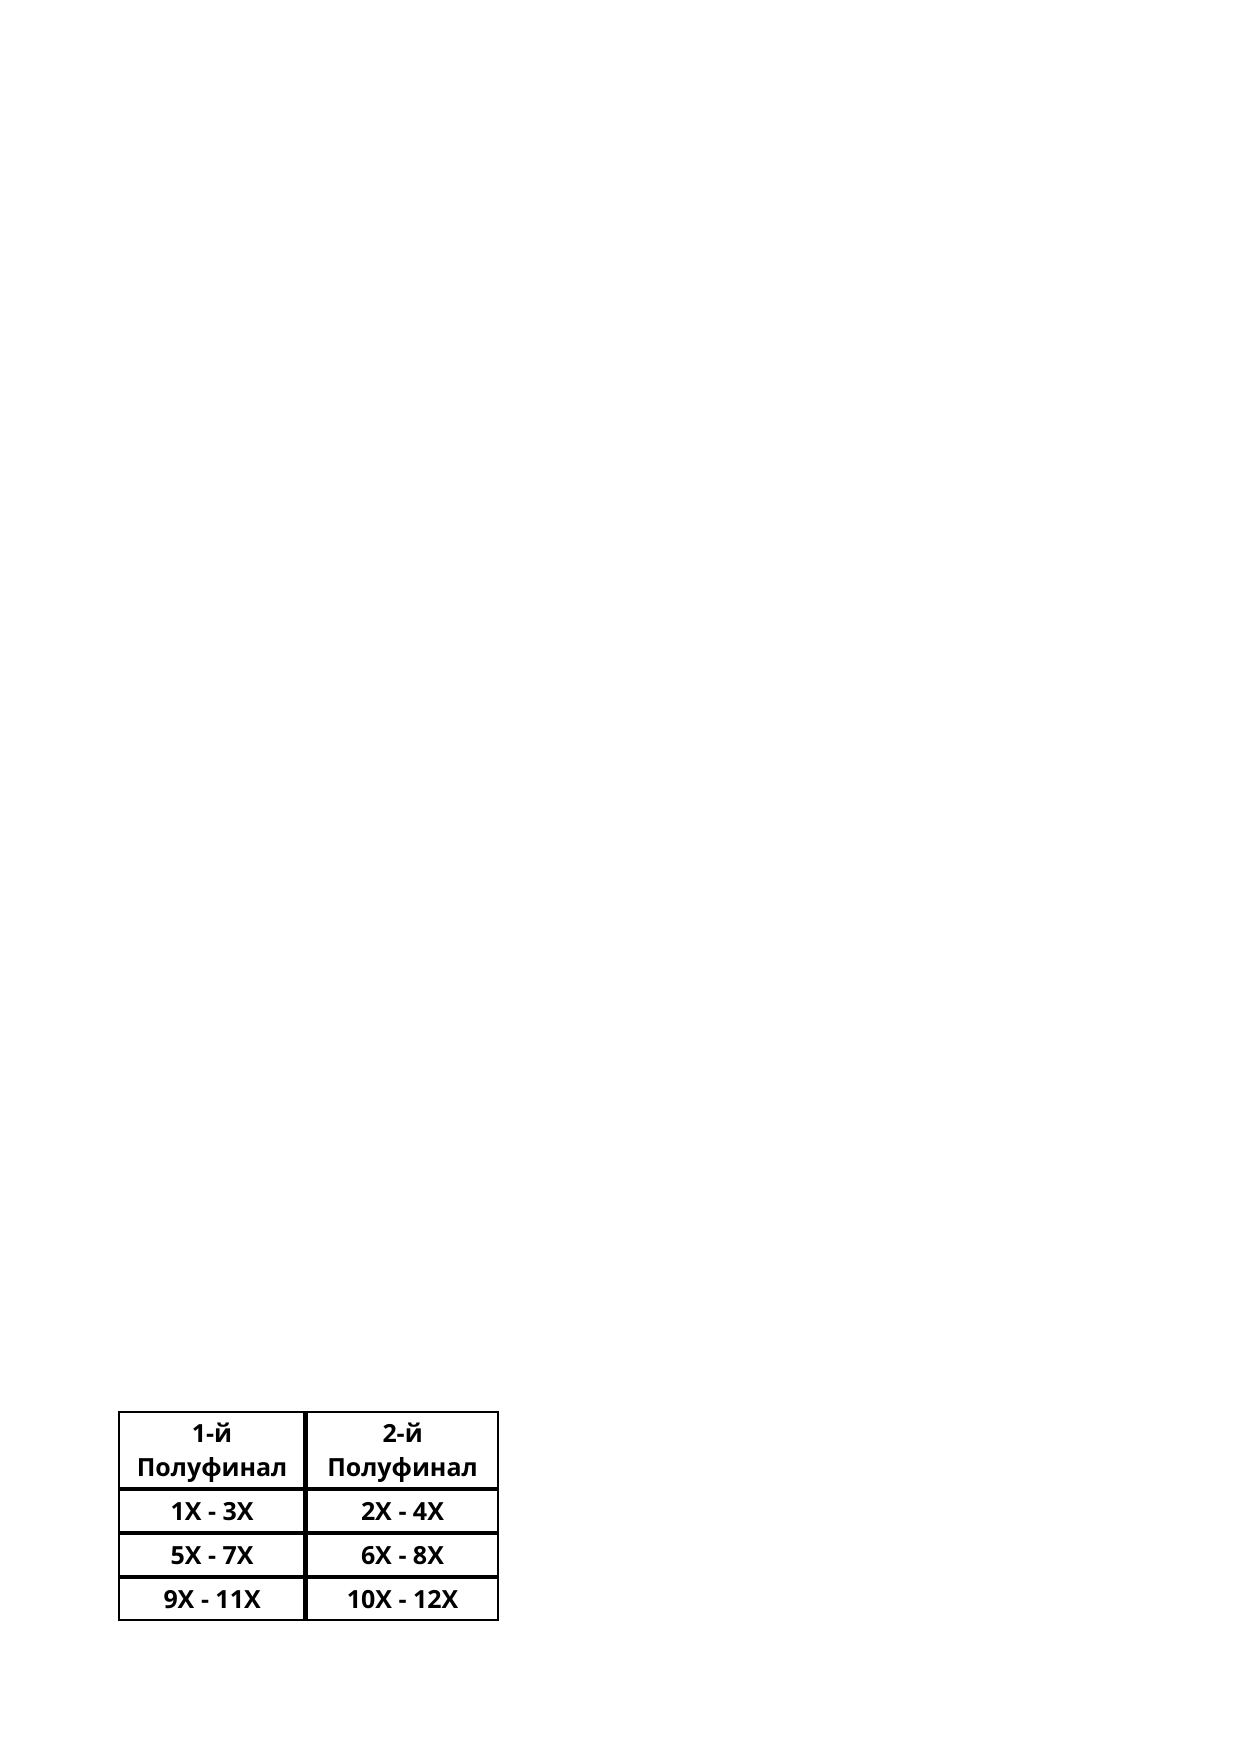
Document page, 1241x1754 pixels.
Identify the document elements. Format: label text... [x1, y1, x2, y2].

text Спортсмен, не стартовавший в полуфинале/финале - очков за него не получает. [118, 118, 1122, 152]
text Если по какой-то причине спортсмен (или спортсмены) из первых 8 не могут принять участие в финале (на момент начала формирования стартовой решетки) - они будут заменены следующими спортсменами по результатам квалификационных заездов, которые будут стартовать последними. Остальные спортсмены на стартовой решетке перемещаются вверх, занимая места выбывших участников. [118, 823, 1122, 1053]
table_header 2-й Полуфинал [308, 1413, 497, 1487]
table_cell 1Х - 3Х [120, 1491, 303, 1531]
text 21.10.6. Полуфинальные и финальные заезды для 12 спортсменов. По результатам квалификационных заездов 12 лучших спортсменов попадают в 2 полуфинальных заезда (Таблица N 12). [118, 1215, 1122, 1327]
text По результатам финала спортсмены получают очки в зачет многоэтапного соревнования: [118, 1058, 1122, 1131]
text 2) Спортсмены, не прошедшие установленное количество кругов, классифицируются в соответствии с их количеством и порядком прохождения последнего из них. 5. Финал для 8 спортсменов. [118, 510, 1122, 622]
text В полуфинальном/финальном заезде спортсмен обязан один раз проехать через "джокер". Спортсмены, которые не проедут через него, классифицируются последними в данном заезде и очков не получают (за исключением сошедших). При выезде из "джокера" автомобили, движущиеся по основной трассе, имеют преимущество. Результаты в полуфинале/финале определяются в соответствии со следующими правилами: [118, 157, 1122, 387]
text Расстановка спортсменов в двух полуфинальных заездах [118, 1371, 1122, 1406]
table_cell 9Х - 11Х [120, 1579, 303, 1619]
table_header 1-й Полуфинал [120, 1413, 303, 1487]
text Таблица N 12 [118, 1332, 1122, 1366]
table_cell 5Х - 7Х [120, 1535, 303, 1575]
table_cell 6Х - 8Х [308, 1535, 497, 1575]
text 1-й - 10 очков, 2-й - 8 очков, 3-й - 6 очков, 4-й - 5 очков, 5-й - 4 очка, 6-й - 3 очка, 7-й - 2 очка, 8-й - 1 очко. [118, 1136, 1122, 1210]
text 21.10.5. Финал для 8 спортсменов проводится по схеме 3-2-3 (Рисунок 12), при этом спортсмен с лучшей классификацией может выбрать место в своем ряду. Дистанция финала - 6 кругов. [118, 627, 1122, 740]
text 1) Спортсмены, прошедшие установленное количество кругов классифицируются в соответствии с порядком, в котором они пересекли финишную линию; [118, 392, 1122, 505]
text Рисунок 12. Расстановка автомобилей на старте [118, 745, 1122, 779]
table_cell 2Х - 4Х [308, 1491, 497, 1531]
table_cell 10Х - 12Х [308, 1579, 497, 1619]
text финальных заездов [118, 784, 1122, 818]
